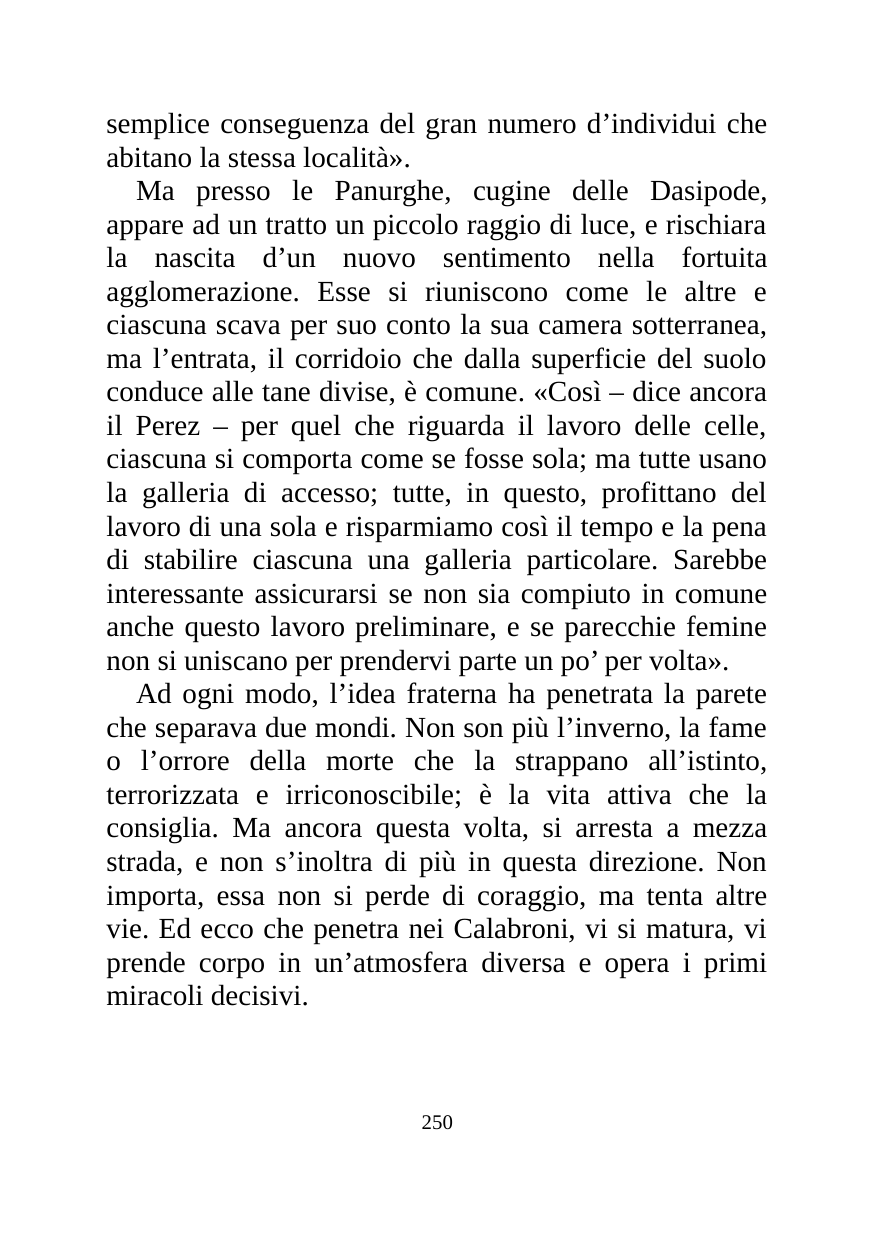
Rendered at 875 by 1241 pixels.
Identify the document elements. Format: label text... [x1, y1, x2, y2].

text semplice conseguenza del gran numero d’individui che abitano la stessa località». [106, 106, 768, 173]
text Ad ogni modo, l’idea fraterna ha penetrata la parete che separava due mondi. Non son più l’inverno, la fame o l’orrore della morte che la strappano all’istinto, terrorizzata e irriconoscibile; è la vita attiva che la consiglia. Ma ancora questa volta, si arresta a mezza strada, e non s’inoltra di più in questa direzione. Non importa, essa non si perde di coraggio, ma tenta altre vie. Ed ecco che penetra nei Calabroni, vi si matura, vi prende corpo in un’atmosfera diversa e opera i primi miracoli decisivi. [106, 676, 768, 1012]
text Ma presso le Panurghe, cugine delle Dasipode, appare ad un tratto un piccolo raggio di luce, e rischiara la nascita d’un nuovo sentimento nella fortuita agglomerazione. Esse si riuniscono come le altre e ciascuna scava per suo conto la sua camera sotterranea, ma l’entrata, il corridoio che dalla superficie del suolo conduce alle tane divise, è comune. «Così – dice ancora il Perez – per quel che riguarda il lavoro delle celle, ciascuna si comporta come se fosse sola; ma tutte usano la galleria di accesso; tutte, in questo, profittano del lavoro di una sola e risparmiamo così il tempo e la pena di stabilire ciascuna una galleria particolare. Sarebbe interessante assicurarsi se non sia compiuto in comune anche questo lavoro preliminare, e se parecchie femine non si uniscano per prendervi parte un po’ per volta». [106, 173, 768, 676]
